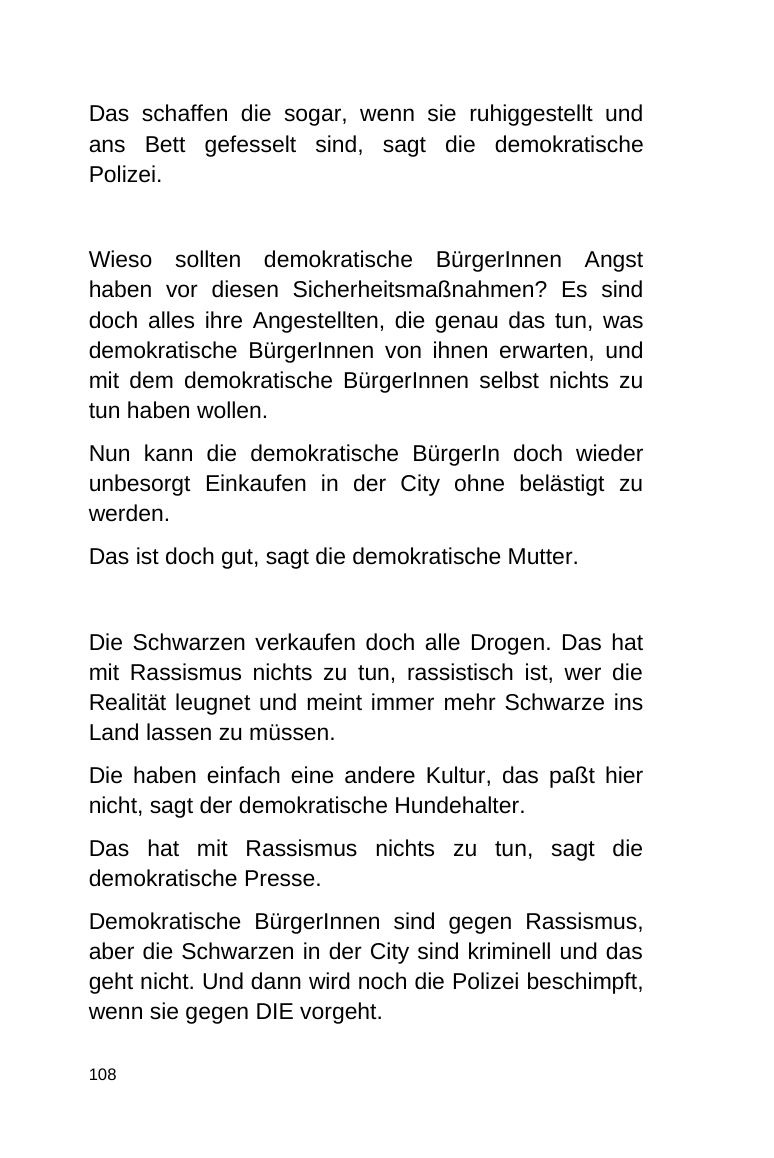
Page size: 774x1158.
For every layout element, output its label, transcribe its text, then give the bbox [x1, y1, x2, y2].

text Wieso sollten demokratische BürgerInnen Angst haben vor diesen Sicherheitsmaßnahmen? Es sind doch alles ihre Angestellten, die genau das tun, was demokratische BürgerInnen von ihnen erwarten, und mit dem demokratische BürgerInnen selbst nichts zu tun haben wollen. [88, 246, 644, 424]
text Die haben einfach eine andere Kultur, das paßt hier nicht, sagt der demokratische Hundehalter. [88, 762, 644, 818]
text Das hat mit Rassismus nichts zu tun, sagt die demokratische Presse. [88, 835, 644, 891]
text Das schaffen die sogar, wenn sie ruhiggestellt und ans Bett gefesselt sind, sagt die demokratische Polizei. [88, 100, 644, 187]
text Demokratische BürgerInnen sind gegen Rassismus, aber die Schwarzen in der City sind kriminell und das geht nicht. Und dann wird noch die Polizei beschimpft, wenn sie gegen DIE vorgeht. [88, 908, 644, 1025]
text Das ist doch gut, sagt die demokratische Mutter. [88, 543, 644, 569]
text Nun kann die demokratische BürgerIn doch wieder unbesorgt Einkaufen in der City ohne belästigt zu werden. [88, 440, 644, 527]
text Die Schwarzen verkaufen doch alle Drogen. Das hat mit Rassismus nichts zu tun, rassistisch ist, wer die Realität leugnet und meint immer mehr Schwarze ins Land lassen zu müssen. [88, 628, 644, 746]
